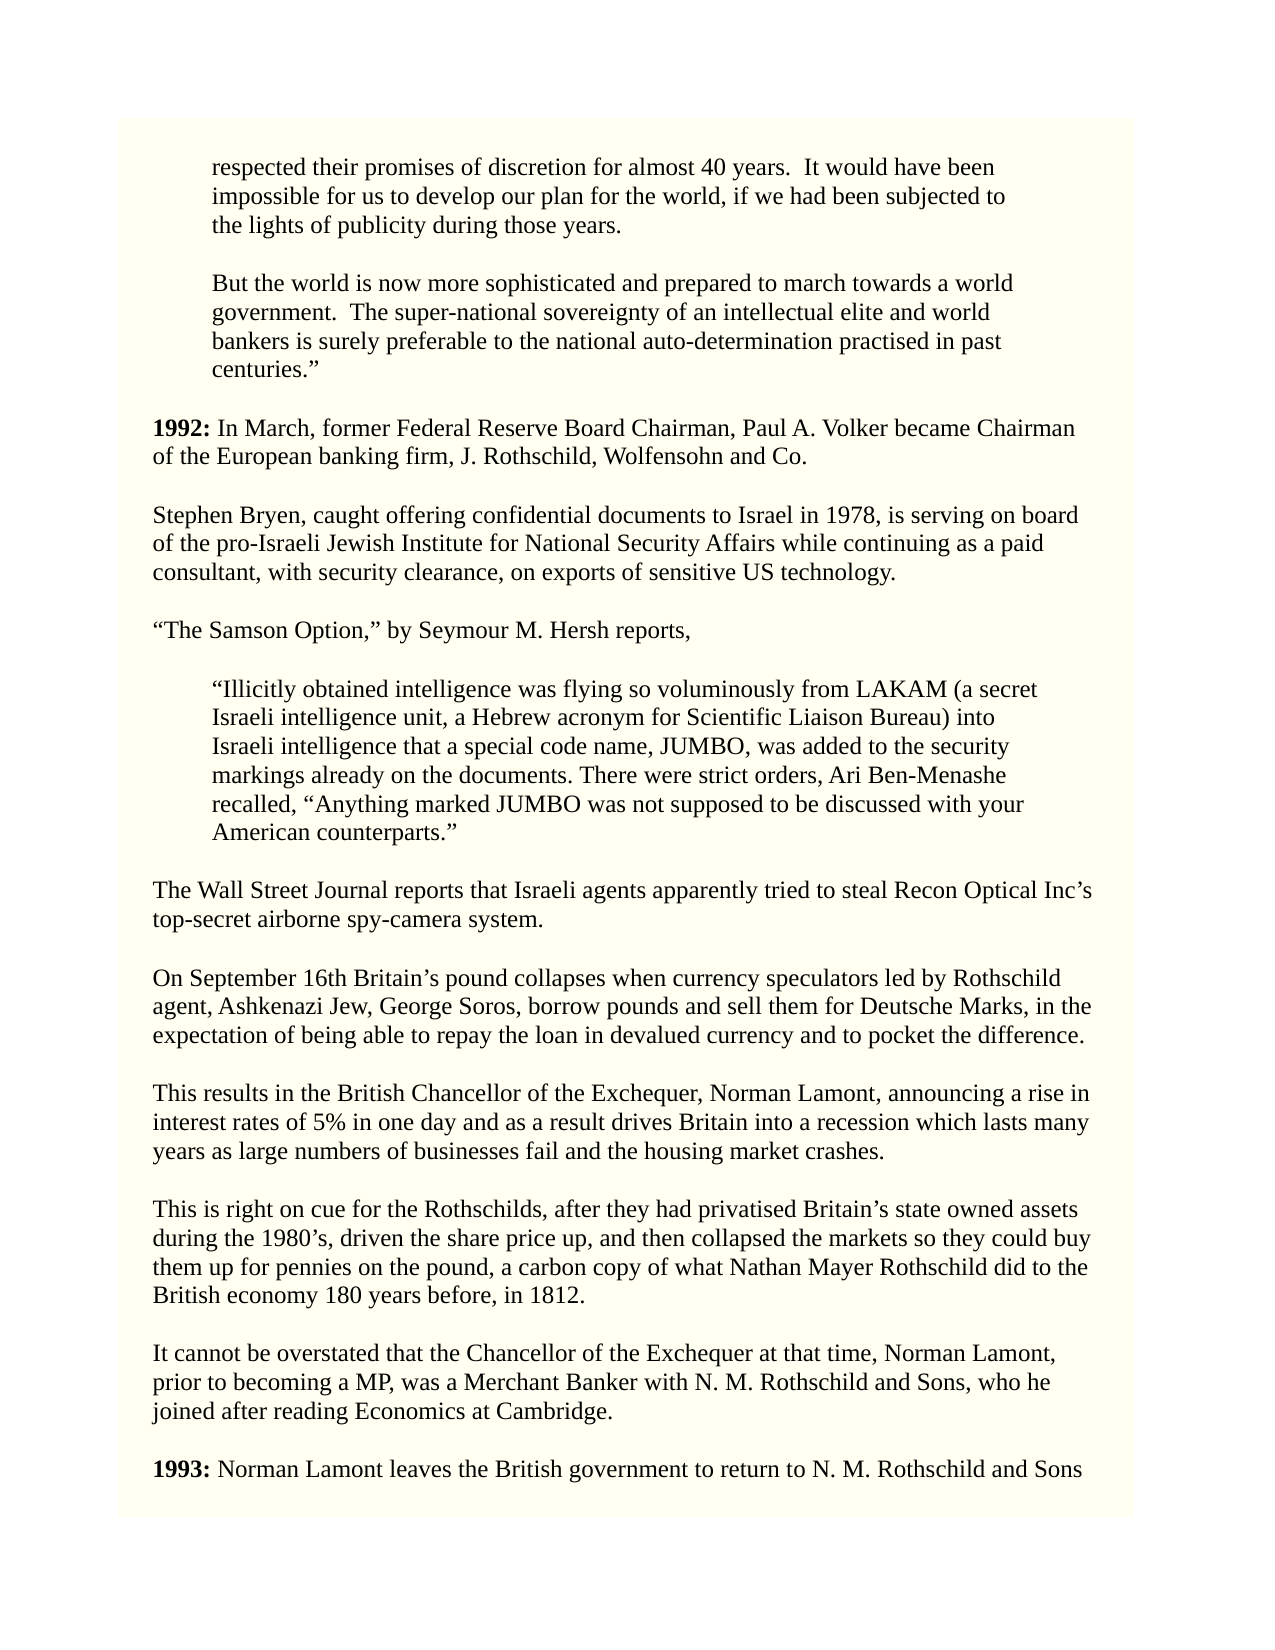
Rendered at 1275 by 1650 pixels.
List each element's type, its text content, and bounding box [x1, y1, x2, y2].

table_header respected their promises of discretion for almost 40 years. It would have been impossible for us to develop our plan for the world, if we had been subjected to the lights of publicity during those years. But the world is now more sophisticated and prepared to march towards a world government. The super-national sovereignty of an intellectual elite and world bankers is surely preferable to the national auto-determination practised in past centuries.” 1992: In March, former Federal Reserve Board Chairman, Paul A. Volker became Chairman of the European banking firm, J. Rothschild, Wolfensohn and Co. Stephen Bryen, caught offering confidential documents to Israel in 1978, is serving on board of the pro-Israeli Jewish Institute for National Security Affairs while continuing as a paid consultant, with security clearance, on exports of sensitive US technology. “The Samson Option,” by Seymour M. Hersh reports, “Illicitly obtained intelligence was flying so voluminously from LAKAM (a secret Israeli intelligence unit, a Hebrew acronym for Scientific Liaison Bureau) into Israeli intelligence that a special code name, JUMBO, was added to the security markings already on the documents. There were strict orders, Ari Ben-Menashe recalled, “Anything marked JUMBO was not supposed to be discussed with your American counterparts.” The Wall Street Journal reports that Israeli agents apparently tried to steal Recon Optical Inc’s top-secret airborne spy-camera system. On September 16th Britain’s pound collapses when currency speculators led by Rothschild agent, Ashkenazi Jew, George Soros, borrow pounds and sell them for Deutsche Marks, in the expectation of being able to repay the loan in devalued currency and to pocket the difference. This results in the British Chancellor of the Exchequer, Norman Lamont, announcing a rise in interest rates of 5% in one day and as a result drives Britain into a recession which lasts many years as large numbers of businesses fail and the housing market crashes. This is right on cue for the Rothschilds, after they had privatised Britain’s state owned assets during the 1980’s, driven the share price up, and then collapsed the markets so they could buy them up for pennies on the pound, a carbon copy of what Nathan Mayer Rothschild did to the British economy 180 years before, in 1812. It cannot be overstated that the Chancellor of the Exchequer at that time, Norman Lamont, prior to becoming a MP, was a Merchant Banker with N. M. Rothschild and Sons, who he joined after reading Economics at Cambridge. 1993: Norman Lamont leaves the British government to return to N. M. Rothschild and Sons [118, 118, 1134, 1517]
